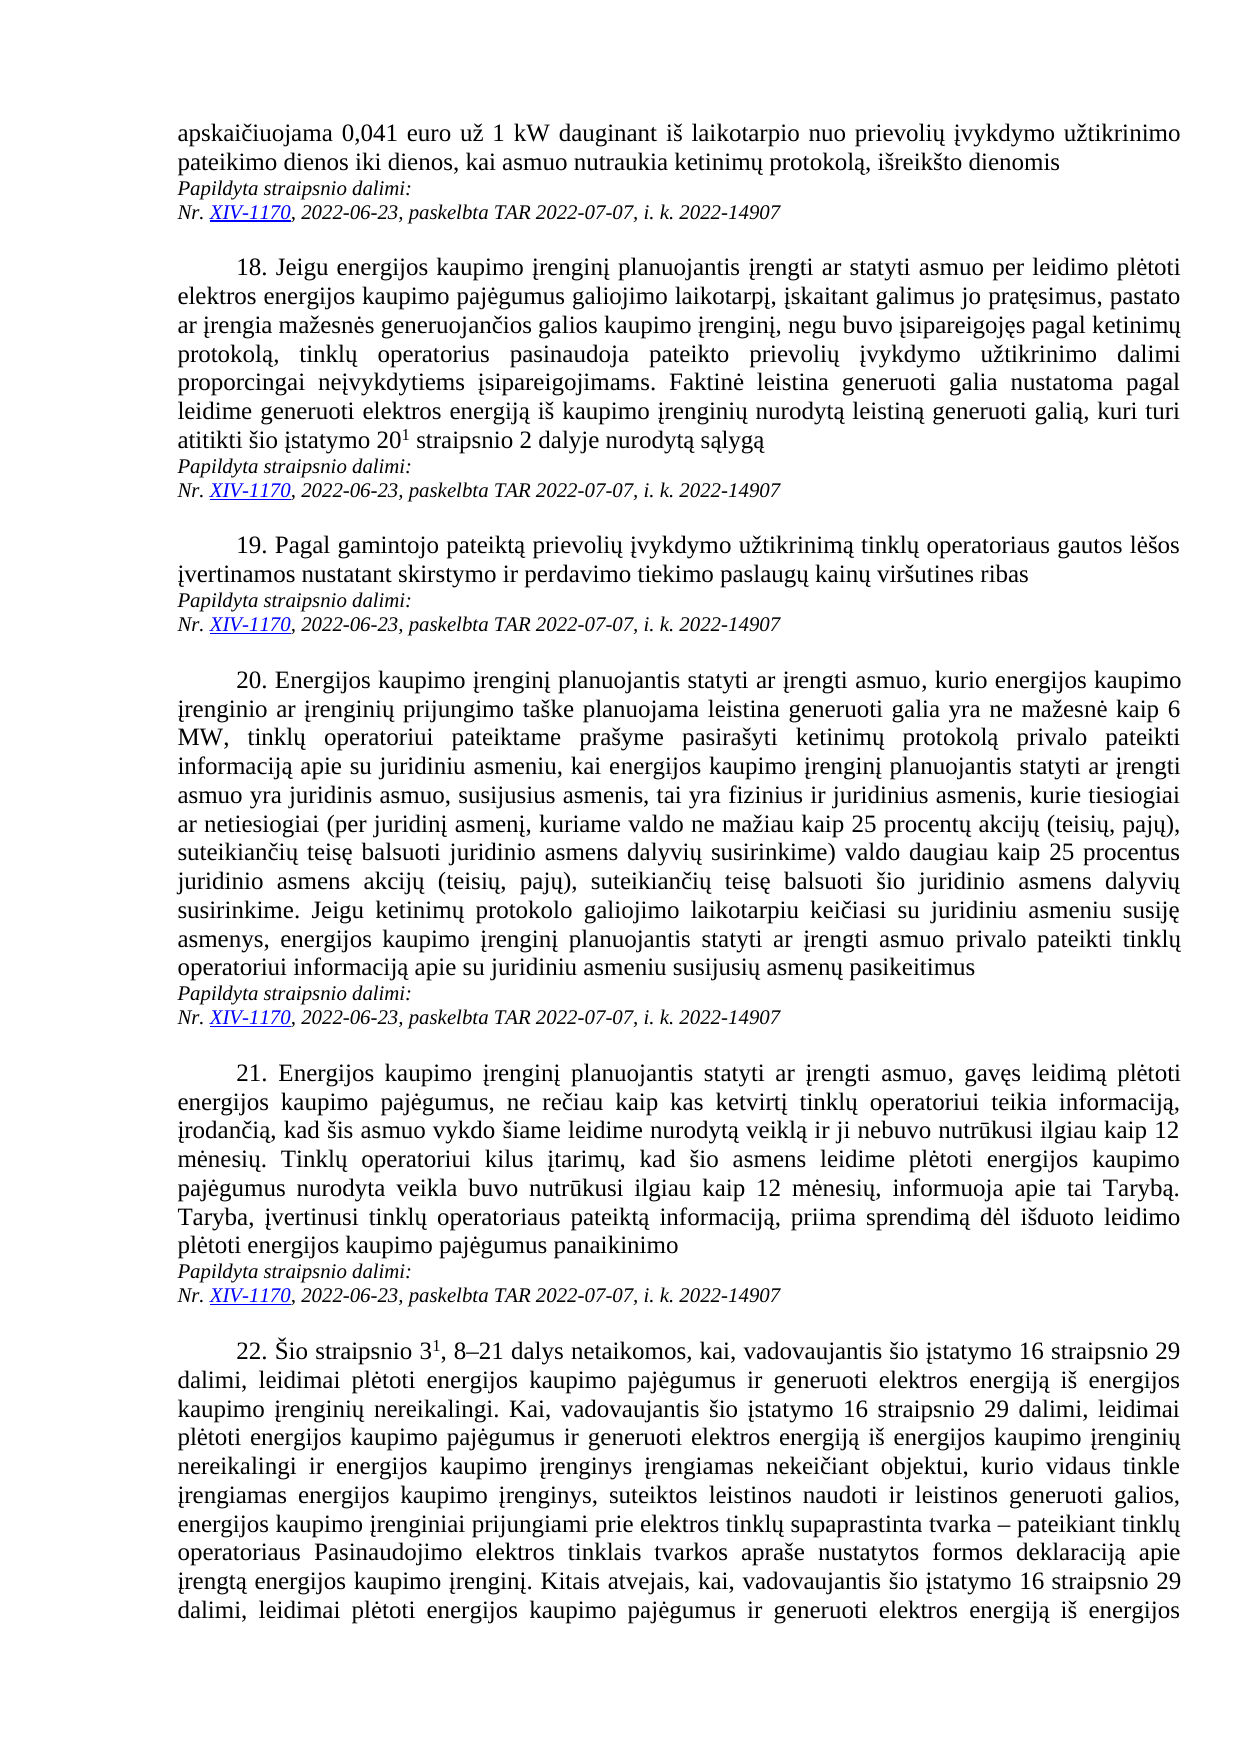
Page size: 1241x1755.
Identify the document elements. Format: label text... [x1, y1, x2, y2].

text 19. Pagal gamintojo pateiktą prievolių įvykdymo užtikrinimą tinklų operatoriaus gautos lėšos įvertinamos nustatant skirstymo ir perdavimo tiekimo paslaugų kainų viršutines ribas [177, 531, 1181, 588]
text Papildyta straipsnio dalimi: [177, 176, 1181, 200]
text Papildyta straipsnio dalimi: [177, 1259, 1181, 1283]
text 22. Šio straipsnio 31, 8–21 dalys netaikomos, kai, vadovaujantis šio įstatymo 16 straipsnio 29 dalimi, leidimai plėtoti energijos kaupimo pajėgumus ir generuoti elektros energiją iš energijos kaupimo įrenginių nereikalingi. Kai, vadovaujantis šio įstatymo 16 straipsnio 29 dalimi, leidimai plėtoti energijos kaupimo pajėgumus ir generuoti elektros energiją iš energijos kaupimo įrenginių nereikalingi ir energijos kaupimo įrenginys įrengiamas nekeičiant objektui, kurio vidaus tinkle įrengiamas energijos kaupimo įrenginys, suteiktos leistinos naudoti ir leistinos generuoti galios, energijos kaupimo įrenginiai prijungiami prie elektros tinklų supaprastinta tvarka – pateikiant tinklų operatoriaus Pasinaudojimo elektros tinklais tvarkos apraše nustatytos formos deklaraciją apie įrengtą energijos kaupimo įrenginį. Kitais atvejais, kai, vadovaujantis šio įstatymo 16 straipsnio 29 dalimi, leidimai plėtoti energijos kaupimo pajėgumus ir generuoti elektros energiją iš energijos [177, 1336, 1181, 1624]
text Nr. XIV-1170, 2022-06-23, paskelbta TAR 2022-07-07, i. k. 2022-14907 [177, 200, 1181, 224]
text Papildyta straipsnio dalimi: [177, 588, 1181, 612]
text Nr. XIV-1170, 2022-06-23, paskelbta TAR 2022-07-07, i. k. 2022-14907 [177, 1005, 1181, 1029]
text 20. Energijos kaupimo įrenginį planuojantis statyti ar įrengti asmuo, kurio energijos kaupimo įrenginio ar įrenginių prijungimo taške planuojama leistina generuoti galia yra ne mažesnė kaip 6 MW, tinklų operatoriui pateiktame prašyme pasirašyti ketinimų protokolą privalo pateikti informaciją apie su juridiniu asmeniu, kai energijos kaupimo įrenginį planuojantis statyti ar įrengti asmuo yra juridinis asmuo, susijusius asmenis, tai yra fizinius ir juridinius asmenis, kurie tiesiogiai ar netiesiogiai (per juridinį asmenį, kuriame valdo ne mažiau kaip 25 procentų akcijų (teisių, pajų), suteikiančių teisę balsuoti juridinio asmens dalyvių susirinkime) valdo daugiau kaip 25 procentus juridinio asmens akcijų (teisių, pajų), suteikiančių teisę balsuoti šio juridinio asmens dalyvių susirinkime. Jeigu ketinimų protokolo galiojimo laikotarpiu keičiasi su juridiniu asmeniu susiję asmenys, energijos kaupimo įrenginį planuojantis statyti ar įrengti asmuo privalo pateikti tinklų operatoriui informaciją apie su juridiniu asmeniu susijusių asmenų pasikeitimus [177, 665, 1181, 981]
text Nr. XIV-1170, 2022-06-23, paskelbta TAR 2022-07-07, i. k. 2022-14907 [177, 1283, 1181, 1307]
text Nr. XIV-1170, 2022-06-23, paskelbta TAR 2022-07-07, i. k. 2022-14907 [177, 612, 1181, 636]
text apskaičiuojama 0,041 euro už 1 kW dauginant iš laikotarpio nuo prievolių įvykdymo užtikrinimo pateikimo dienos iki dienos, kai asmuo nutraukia ketinimų protokolą, išreikšto dienomis [177, 118, 1181, 176]
text Nr. XIV-1170, 2022-06-23, paskelbta TAR 2022-07-07, i. k. 2022-14907 [177, 478, 1181, 502]
text Papildyta straipsnio dalimi: [177, 981, 1181, 1005]
text 21. Energijos kaupimo įrenginį planuojantis statyti ar įrengti asmuo, gavęs leidimą plėtoti energijos kaupimo pajėgumus, ne rečiau kaip kas ketvirtį tinklų operatoriui teikia informaciją, įrodančią, kad šis asmuo vykdo šiame leidime nurodytą veiklą ir ji nebuvo nutrūkusi ilgiau kaip 12 mėnesių. Tinklų operatoriui kilus įtarimų, kad šio asmens leidime plėtoti energijos kaupimo pajėgumus nurodyta veikla buvo nutrūkusi ilgiau kaip 12 mėnesių, informuoja apie tai Tarybą. Taryba, įvertinusi tinklų operatoriaus pateiktą informaciją, priima sprendimą dėl išduoto leidimo plėtoti energijos kaupimo pajėgumus panaikinimo [177, 1058, 1181, 1259]
text Papildyta straipsnio dalimi: [177, 454, 1181, 478]
text 18. Jeigu energijos kaupimo įrenginį planuojantis įrengti ar statyti asmuo per leidimo plėtoti elektros energijos kaupimo pajėgumus galiojimo laikotarpį, įskaitant galimus jo pratęsimus, pastato ar įrengia mažesnės generuojančios galios kaupimo įrenginį, negu buvo įsipareigojęs pagal ketinimų protokolą, tinklų operatorius pasinaudoja pateikto prievolių įvykdymo užtikrinimo dalimi proporcingai neįvykdytiems įsipareigojimams. Faktinė leistina generuoti galia nustatoma pagal leidime generuoti elektros energiją iš kaupimo įrenginių nurodytą leistiną generuoti galią, kuri turi atitikti šio įstatymo 201 straipsnio 2 dalyje nurodytą sąlygą [177, 252, 1181, 454]
